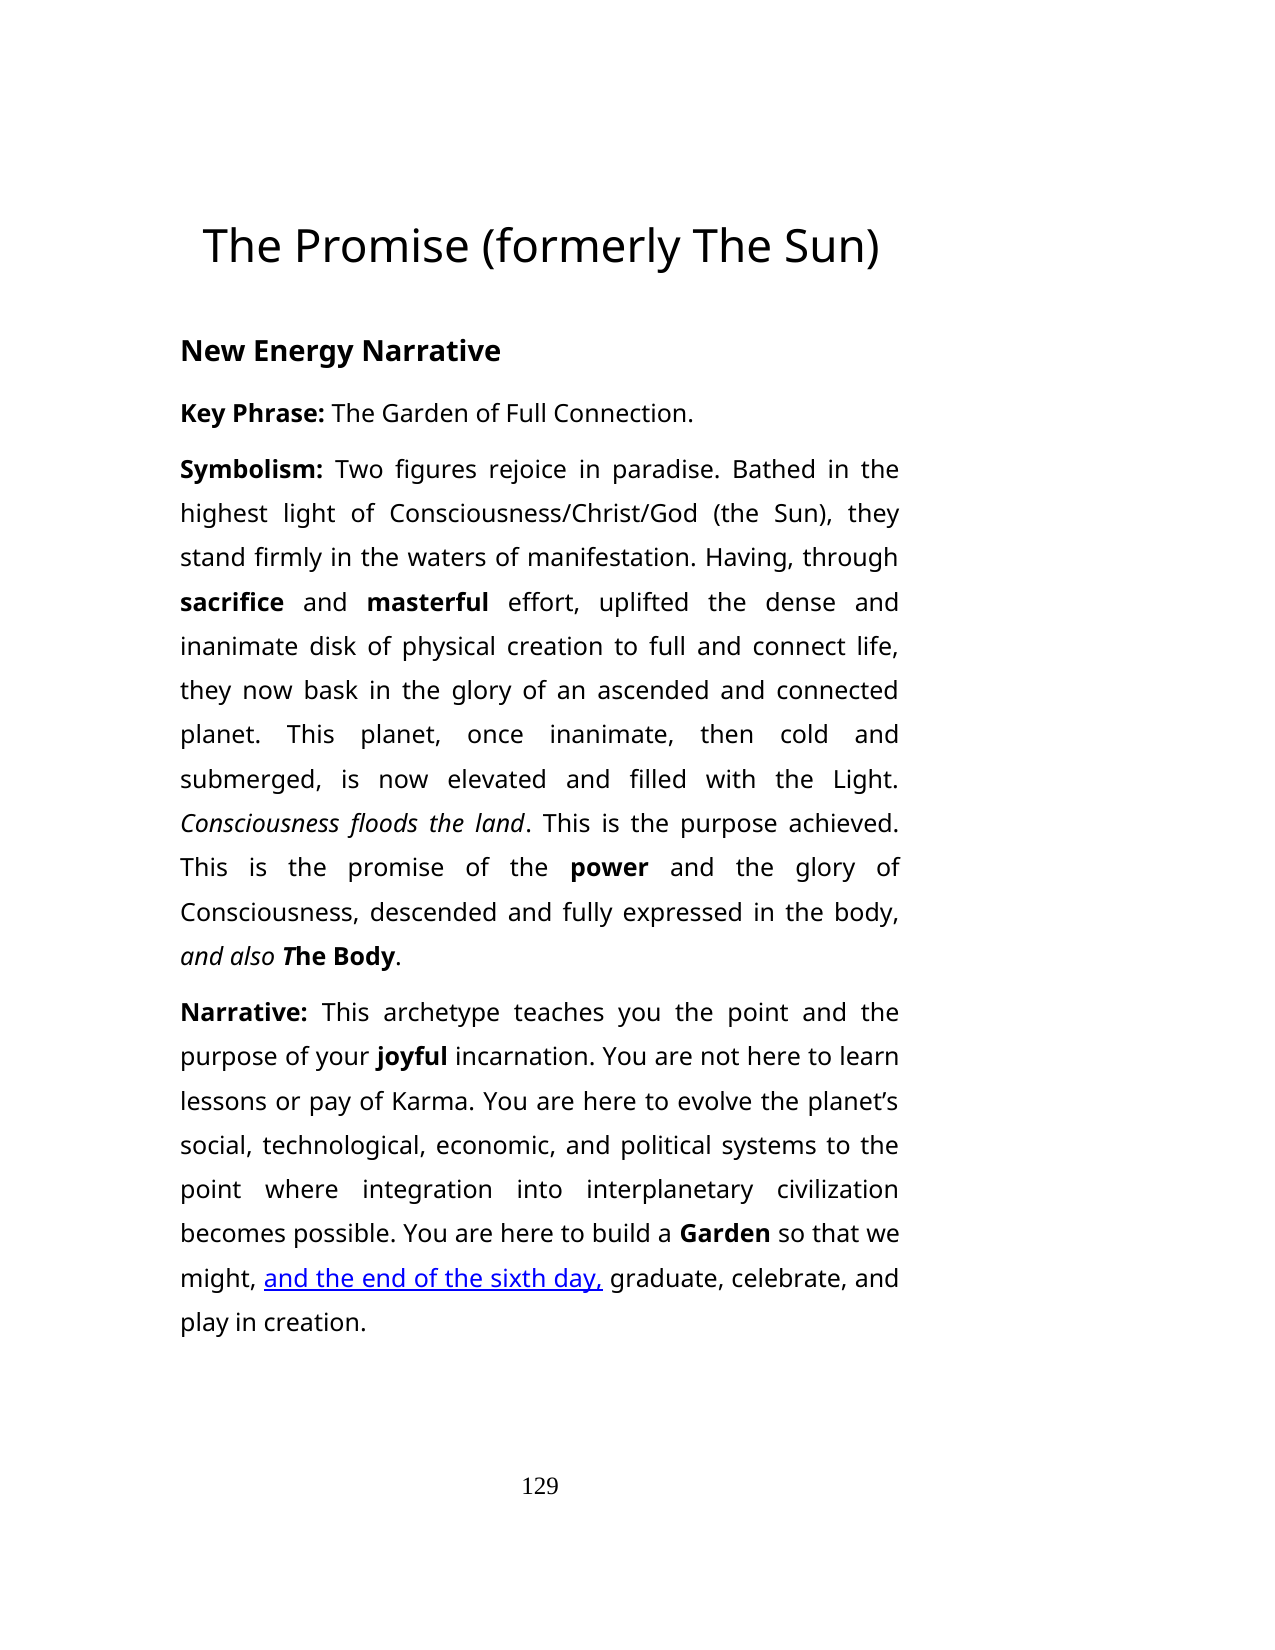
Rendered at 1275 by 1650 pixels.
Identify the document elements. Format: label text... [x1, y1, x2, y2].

subtitle The Promise (formerly The Sun) [180, 213, 902, 276]
subtitle New Energy Narrative [180, 330, 900, 370]
text Symbolism: Two figures rejoice in paradise. Bathed in the highest light of Consciousness/Christ/God (the Sun), they stand firmly in the waters of manifestation. Having, through sacrifice and masterful effort, uplifted the dense and inanimate disk of physical creation to full and connect life, they now bask in the glory of an ascended and connected planet. This planet, once inanimate, then cold and submerged, is now elevated and filled with the Light. Consciousness floods the land. This is the purpose achieved. This is the promise of the power and the glory of Consciousness, descended and fully expressed in the body, and also The Body. [180, 451, 900, 972]
text Narrative: This archetype teaches you the point and the purpose of your joyful incarnation. You are not here to learn lessons or pay of Karma. You are here to evolve the planet’s social, technological, economic, and political systems to the point where integration into interplanetary civilization becomes possible. You are here to build a Garden so that we might, and the end of the sixth day, graduate, celebrate, and play in creation. [180, 995, 900, 1339]
text Key Phrase: The Garden of Full Connection. [180, 395, 900, 429]
